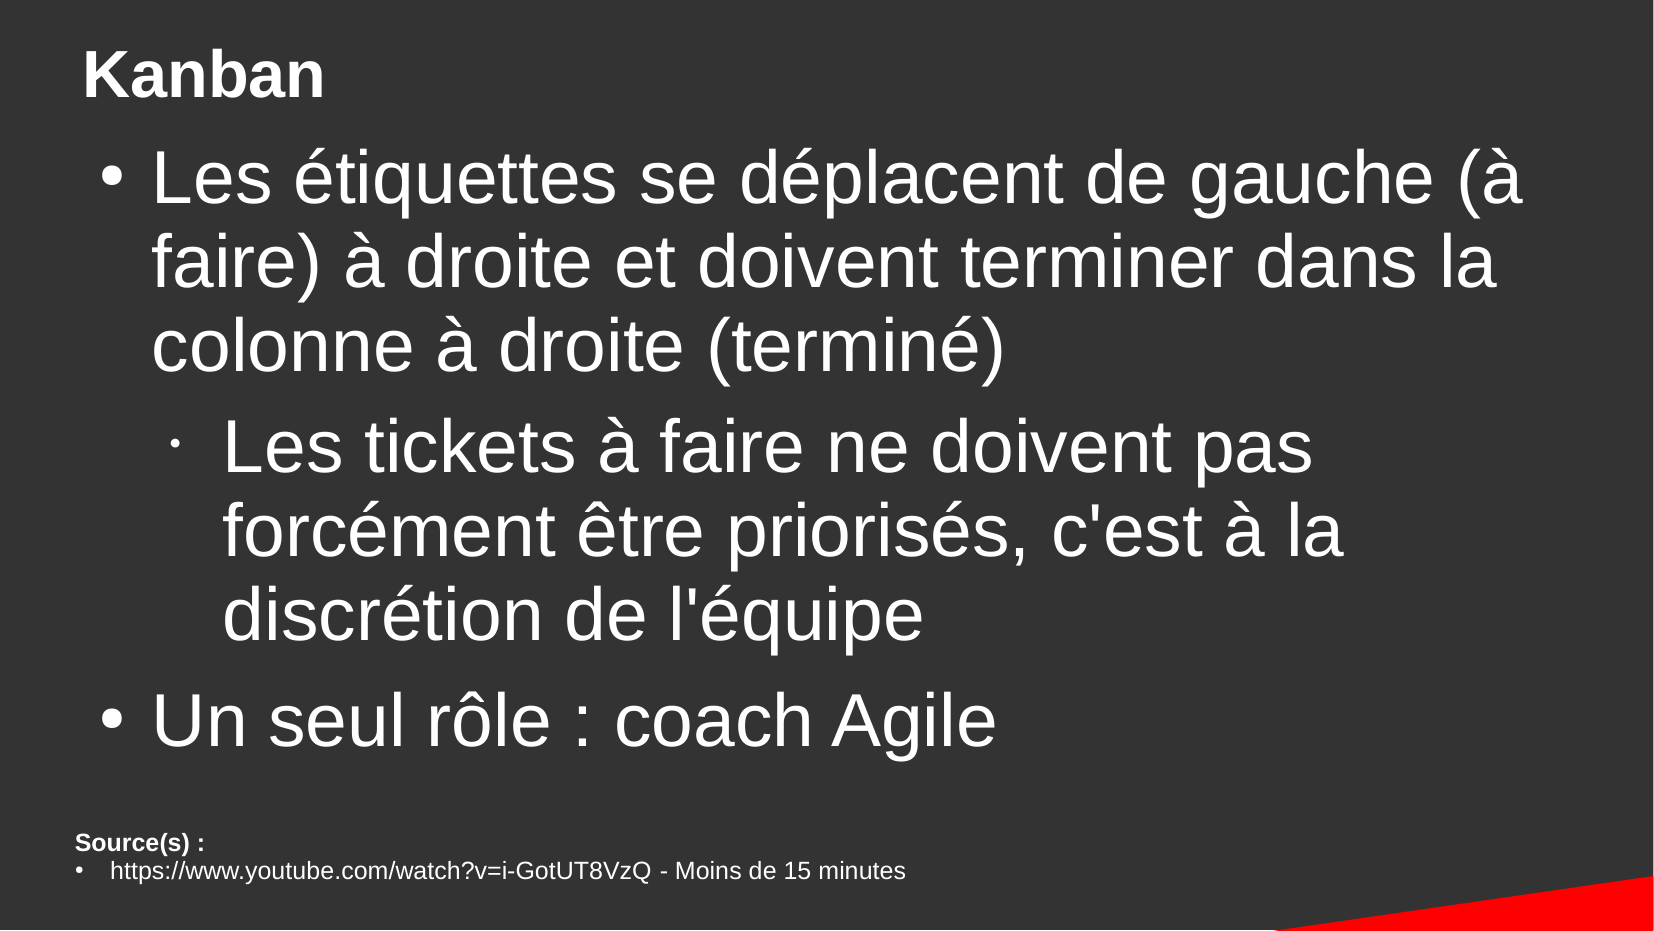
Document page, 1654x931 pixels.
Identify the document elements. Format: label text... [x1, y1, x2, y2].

title Kanban [82, 37, 1571, 122]
list Les étiquettes se déplacent de gauche (à faire) à droite et doivent terminer dans la colonne à droite (terminé) Les tickets à faire ne doivent pas forcément être priorisés, c'est à la discrétion de l'équipe Un seul rôle : coach Agile [80, 135, 1620, 777]
text_box Source(s) : https://www.youtube.com/watch?v=i-GotUT8VzQ - Moins de 15 minutes [60, 821, 1546, 921]
text_box [1272, 875, 1654, 931]
